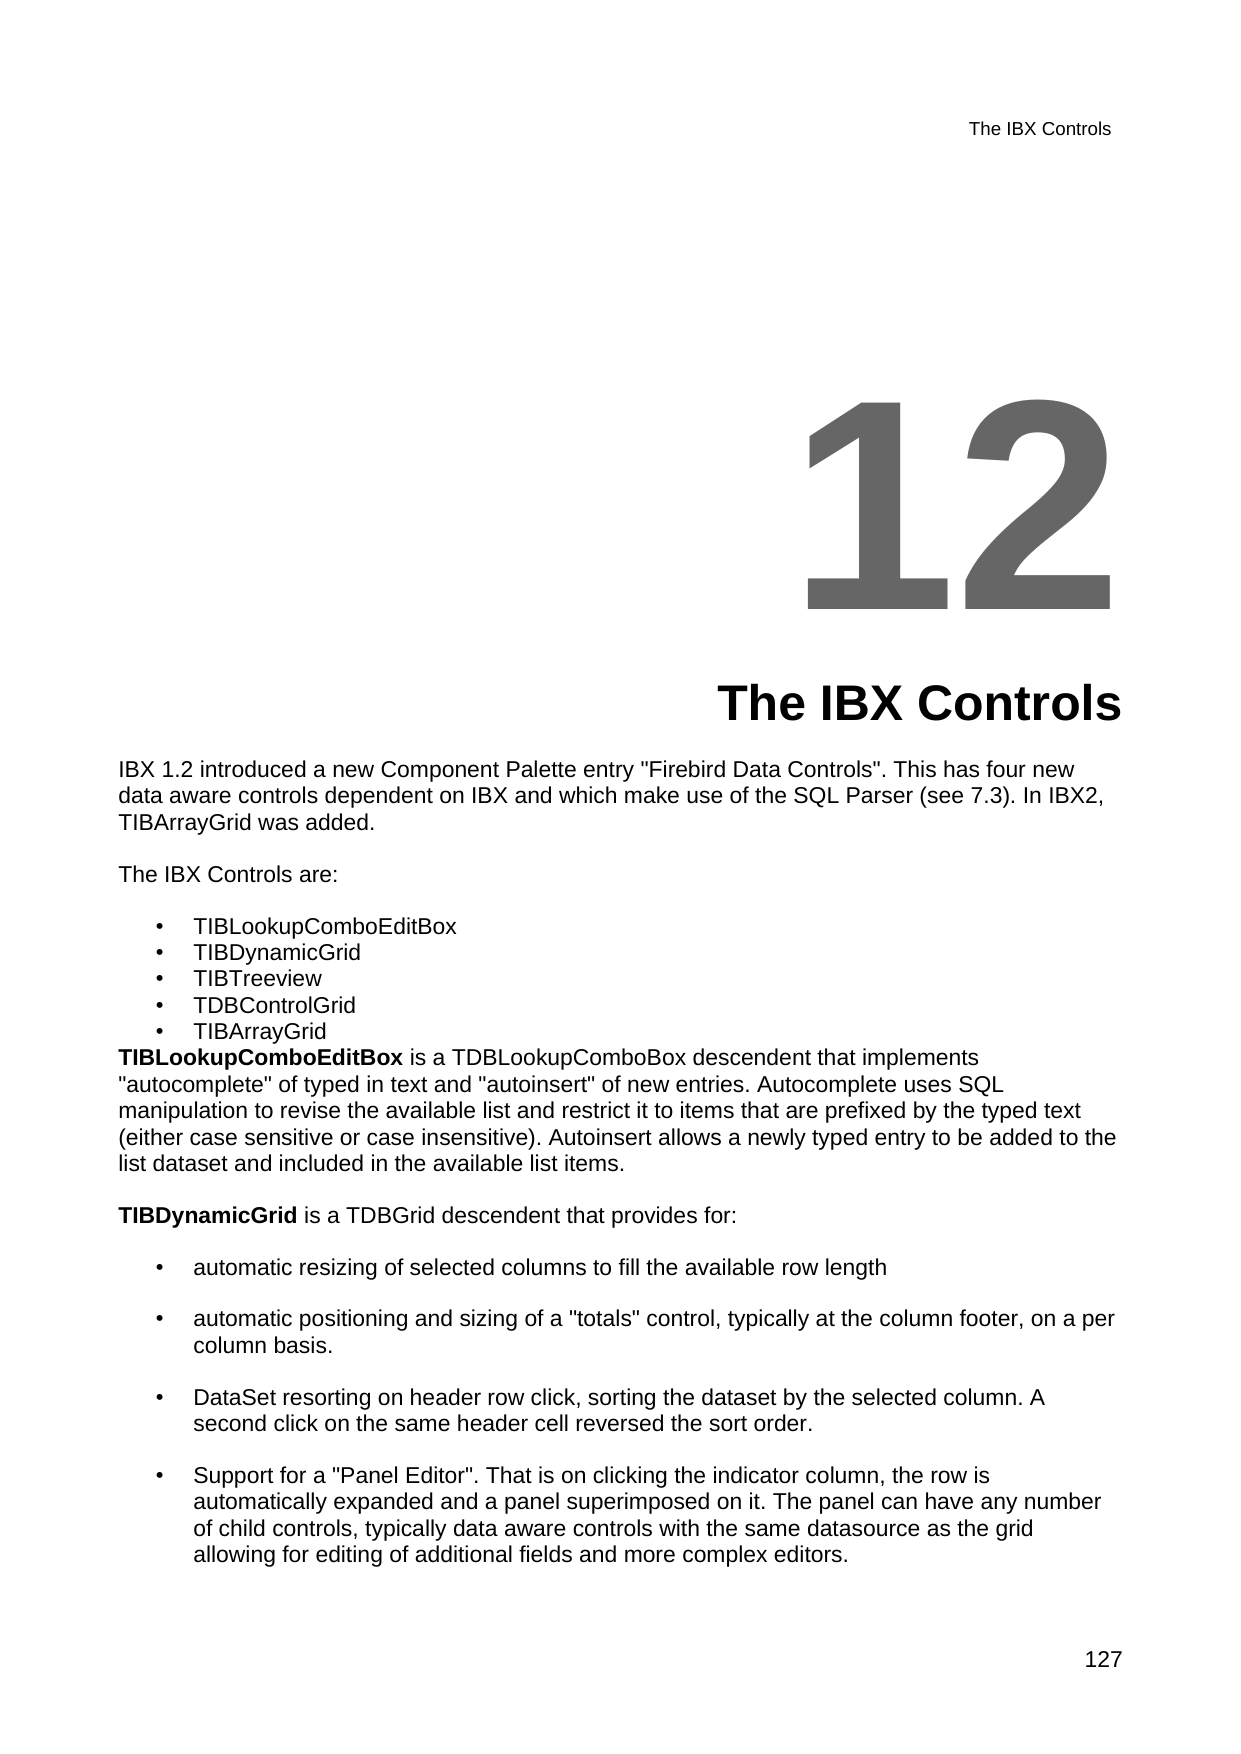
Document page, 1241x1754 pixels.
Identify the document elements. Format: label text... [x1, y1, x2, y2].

list automatic resizing of selected columns to fill the available row length [156, 1253, 1122, 1280]
list TDBControlGrid [156, 992, 1122, 1018]
list DataSet resorting on header row click, sorting the dataset by the selected column. A second click on the same header cell reversed the sort order. [156, 1384, 1122, 1436]
list TIBLookupComboEditBox [156, 913, 1122, 939]
text IBX 1.2 introduced a new Component Palette entry "Firebird Data Controls". This has four new data aware controls dependent on IBX and which make use of the SQL Parser (see 7.3). In IBX2, TIBArrayGrid was added. [118, 756, 1122, 835]
list Support for a "Panel Editor". That is on clicking the indicator column, the row is automatically expanded and a panel superimposed on it. The panel can have any number of child controls, typically data aware controls with the same datasource as the grid allowing for editing of additional fields and more complex editors. [156, 1462, 1122, 1567]
list TIBDynamicGrid [156, 939, 1122, 965]
list TIBTreeview [156, 965, 1122, 992]
text TIBDynamicGrid is a TDBGrid descendent that provides for: [118, 1202, 1122, 1228]
subtitle The IBX Controls [81, 328, 1122, 731]
list TIBArrayGrid [156, 1018, 1122, 1044]
text TIBLookupComboEditBox is a TDBLookupComboBox descendent that implements "autocomplete" of typed in text and "autoinsert" of new entries. Autocomplete uses SQL manipulation to revise the available list and restrict it to items that are prefixed by the typed text (either case sensitive or case insensitive). Autoinsert allows a newly typed entry to be added to the list dataset and included in the available list items. [118, 1044, 1122, 1176]
list automatic positioning and sizing of a "totals" control, typically at the column footer, on a per column basis. [156, 1305, 1122, 1358]
text The IBX Controls are: [118, 861, 1122, 887]
